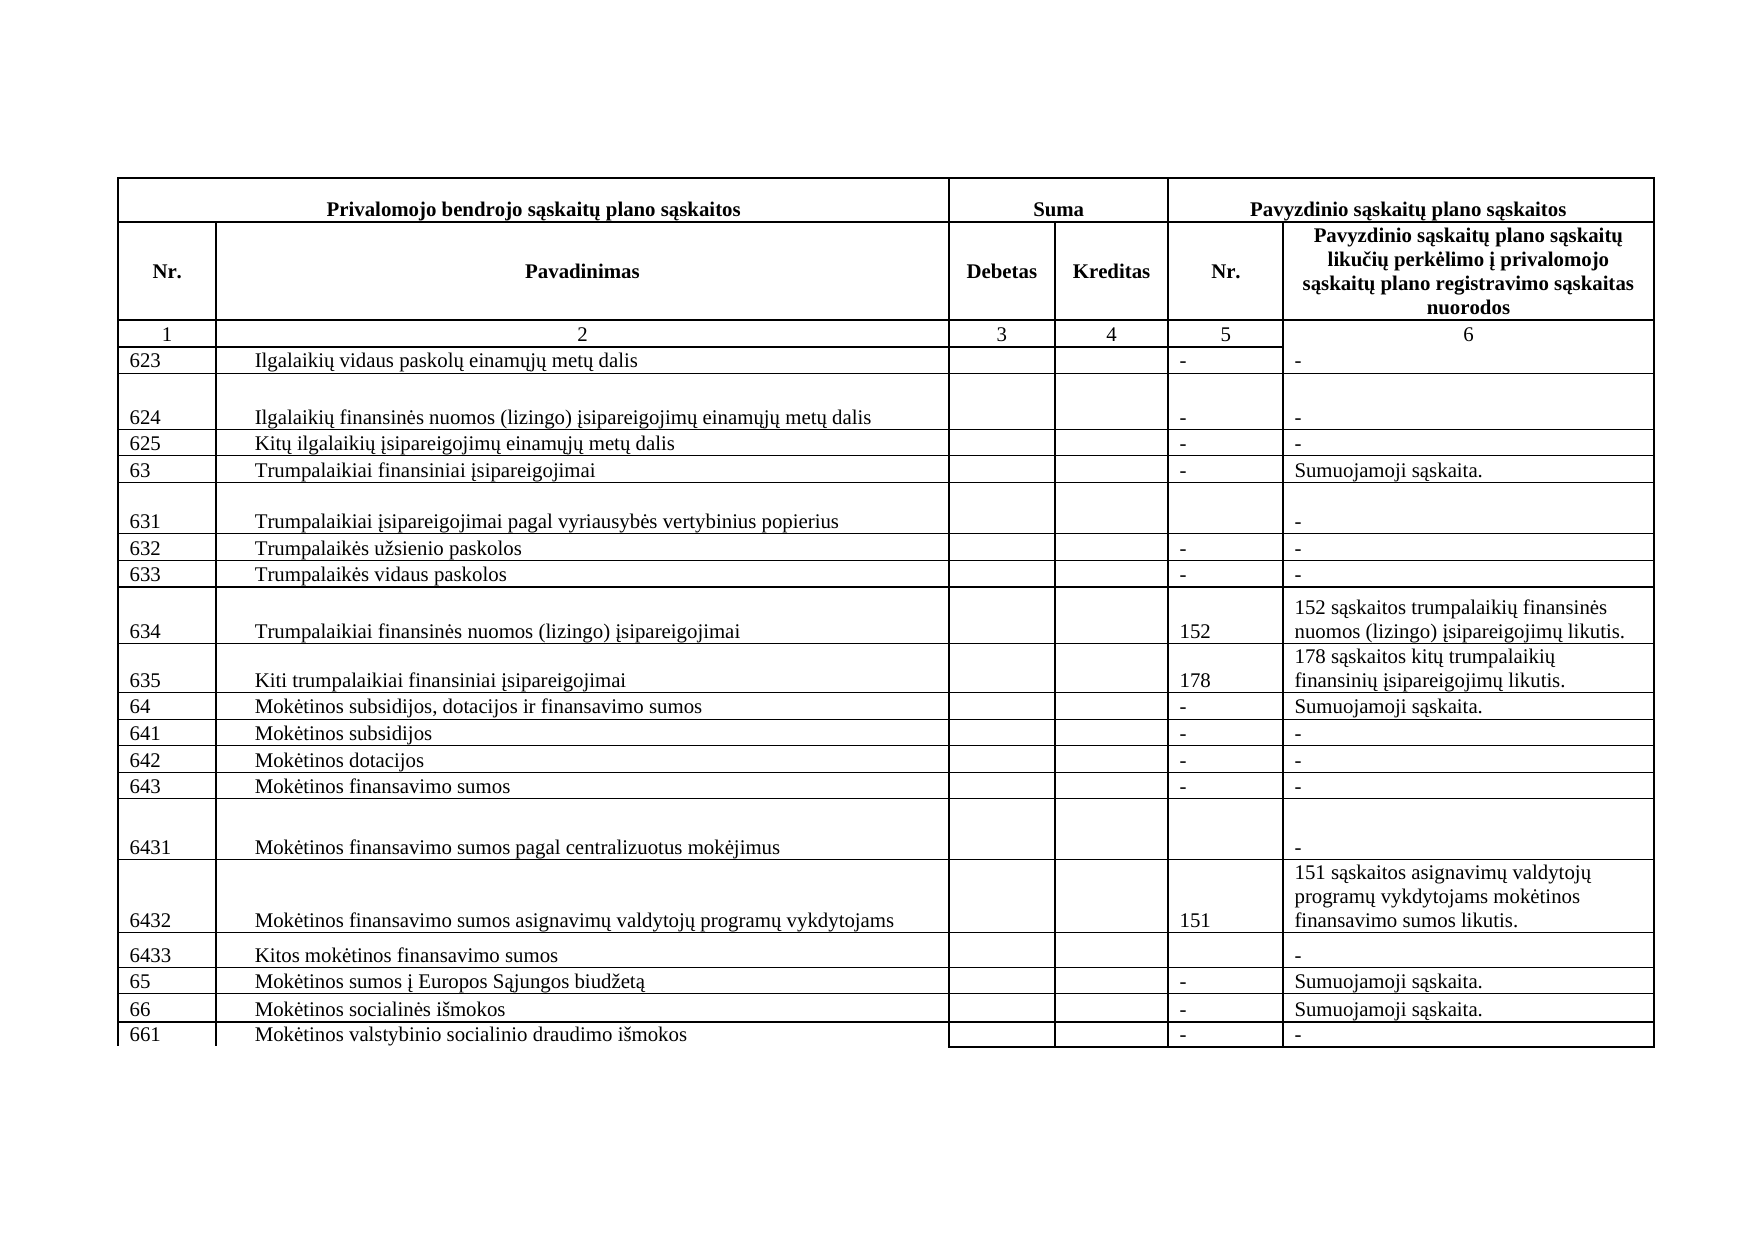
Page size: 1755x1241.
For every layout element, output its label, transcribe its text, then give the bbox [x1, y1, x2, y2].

table_cell Sumuojamoji sąskaita. [1284, 693, 1653, 718]
table_cell [1056, 860, 1167, 932]
table_cell [950, 933, 1054, 967]
table_cell 63 [119, 456, 215, 482]
table_cell Mokėtinos finansavimo sumos asignavimų valdytojų programų vykdytojams [243, 860, 948, 932]
table_cell - [1284, 746, 1653, 772]
table_cell - [1169, 534, 1282, 560]
table_cell - [1169, 430, 1282, 455]
table_cell 623 [119, 348, 215, 372]
table_cell [950, 348, 1054, 372]
table_cell - [1169, 693, 1282, 718]
table_cell - [1284, 534, 1653, 560]
table_cell 624 [119, 374, 215, 429]
table_cell Mokėtinos sumos į Europos Sąjungos biudžetą [243, 968, 948, 993]
table_cell Pavyzdinio sąskaitų plano sąskaitų likučių perkėlimo į privalomojo sąskaitų plano registravimo sąskaitas nuorodos [1284, 223, 1653, 319]
table_cell [1056, 374, 1167, 429]
table_cell 3 [950, 321, 1054, 346]
table_cell - [1169, 994, 1282, 1021]
table_cell [950, 746, 1054, 772]
table_cell [950, 374, 1054, 429]
table_cell Ilgalaikių finansinės nuomos (lizingo) įsipareigojimų einamųjų metų dalis [243, 374, 948, 429]
table_cell [217, 773, 243, 798]
table_cell [1169, 483, 1282, 533]
table_cell [1056, 1023, 1167, 1046]
table_cell Trumpalaikės užsienio paskolos [243, 534, 948, 560]
table_cell [217, 799, 243, 859]
table_cell - [1284, 374, 1653, 429]
table_cell - [1284, 561, 1653, 586]
table_cell 1 [119, 321, 215, 346]
table_cell [1056, 968, 1167, 993]
table_cell [950, 693, 1054, 718]
table_cell 152 sąskaitos trumpalaikių finansinės nuomos (lizingo) įsipareigojimų likutis. [1284, 588, 1653, 643]
table_cell [217, 430, 243, 455]
table_cell 632 [119, 534, 215, 560]
table_cell - [1284, 346, 1653, 372]
table_cell 178 [1169, 644, 1282, 692]
table_cell 6432 [119, 860, 215, 932]
table_cell - [1169, 348, 1282, 372]
table_cell [1056, 693, 1167, 718]
table_cell 631 [119, 483, 215, 533]
table_cell [950, 588, 1054, 643]
table_cell 6433 [119, 933, 215, 967]
table_cell 66 [119, 994, 215, 1021]
table_cell [1056, 799, 1167, 859]
table_cell Trumpalaikiai finansiniai įsipareigojimai [243, 456, 948, 482]
table_cell [950, 994, 1054, 1021]
table_cell [950, 799, 1054, 859]
table_cell [217, 588, 243, 643]
table_cell [1169, 799, 1282, 859]
table_cell 65 [119, 968, 215, 993]
table_cell - [1284, 773, 1653, 798]
table_cell 642 [119, 746, 215, 772]
table_cell 661 [119, 1023, 215, 1046]
table_cell [217, 860, 243, 932]
table_header Suma [950, 179, 1167, 221]
table_cell - [1284, 483, 1653, 533]
table_cell - [1284, 430, 1653, 455]
table_cell 634 [119, 588, 215, 643]
table_cell [217, 456, 243, 482]
table_cell [1056, 534, 1167, 560]
table_cell Kreditas [1056, 223, 1167, 319]
table_cell 64 [119, 693, 215, 718]
table_cell 6 [1284, 321, 1653, 346]
table_cell [1056, 430, 1167, 455]
table_cell [217, 374, 243, 429]
table_cell [950, 968, 1054, 993]
table_cell [1056, 746, 1167, 772]
table_cell - [1169, 720, 1282, 745]
table_cell Trumpalaikės vidaus paskolos [243, 561, 948, 586]
table_cell Kitos mokėtinos finansavimo sumos [243, 933, 948, 967]
table_cell Mokėtinos subsidijos, dotacijos ir finansavimo sumos [243, 693, 948, 718]
table_cell Sumuojamoji sąskaita. [1284, 456, 1653, 482]
table_cell 178 sąskaitos kitų trumpalaikių finansinių įsipareigojimų likutis. [1284, 644, 1653, 692]
table_cell [950, 456, 1054, 482]
table_cell [1169, 933, 1282, 967]
table_cell 2 [217, 321, 948, 346]
table_cell Mokėtinos valstybinio socialinio draudimo išmokos [243, 1023, 948, 1046]
table_header Privalomojo bendrojo sąskaitų plano sąskaitos [119, 179, 948, 221]
table_cell [217, 1023, 243, 1046]
table_cell Kiti trumpalaikiai finansiniai įsipareigojimai [243, 644, 948, 692]
table_cell Mokėtinos finansavimo sumos pagal centralizuotus mokėjimus [243, 799, 948, 859]
table_cell Nr. [119, 223, 215, 319]
table_cell [950, 534, 1054, 560]
table_cell [1056, 933, 1167, 967]
table_cell Ilgalaikių vidaus paskolų einamųjų metų dalis [243, 348, 948, 372]
table_cell Debetas [950, 223, 1054, 319]
table_cell - [1284, 799, 1653, 859]
table_cell [217, 994, 243, 1021]
table_cell [950, 860, 1054, 932]
table_cell [217, 968, 243, 993]
table_cell [217, 693, 243, 718]
table_header Pavyzdinio sąskaitų plano sąskaitos [1169, 179, 1653, 221]
table_cell 625 [119, 430, 215, 455]
table_cell Mokėtinos subsidijos [243, 720, 948, 745]
table_cell [950, 720, 1054, 745]
table_cell [217, 561, 243, 586]
table_cell [1056, 644, 1167, 692]
table_cell [950, 644, 1054, 692]
table_cell 4 [1056, 321, 1167, 346]
table_cell Pavadinimas [217, 223, 948, 319]
table_cell [217, 348, 243, 372]
table_cell 641 [119, 720, 215, 745]
table_cell [950, 430, 1054, 455]
table_cell [217, 534, 243, 560]
table_cell [1056, 456, 1167, 482]
table_cell [1056, 483, 1167, 533]
table_cell 152 [1169, 588, 1282, 643]
table_cell 635 [119, 644, 215, 692]
table_cell [217, 746, 243, 772]
table_cell [950, 561, 1054, 586]
table_cell - [1284, 720, 1653, 745]
table_cell [1056, 994, 1167, 1021]
table_cell - [1169, 746, 1282, 772]
table_cell [950, 1023, 1054, 1046]
table_cell - [1169, 561, 1282, 586]
table_cell - [1284, 1023, 1653, 1046]
table_cell [1056, 588, 1167, 643]
table_cell - [1169, 773, 1282, 798]
table_cell - [1169, 968, 1282, 993]
table_cell Sumuojamoji sąskaita. [1284, 994, 1653, 1021]
table_cell 643 [119, 773, 215, 798]
table_cell 6431 [119, 799, 215, 859]
table_cell [1056, 348, 1167, 372]
table_cell [1056, 720, 1167, 745]
table_cell 5 [1169, 321, 1282, 346]
table_cell [1056, 561, 1167, 586]
table_cell - [1169, 456, 1282, 482]
table_cell Trumpalaikiai įsipareigojimai pagal vyriausybės vertybinius popierius [243, 483, 948, 533]
table_cell [950, 483, 1054, 533]
table_cell Mokėtinos socialinės išmokos [243, 994, 948, 1021]
table_cell Trumpalaikiai finansinės nuomos (lizingo) įsipareigojimai [243, 588, 948, 643]
table_cell Sumuojamoji sąskaita. [1284, 968, 1653, 993]
table_cell Kitų ilgalaikių įsipareigojimų einamųjų metų dalis [243, 430, 948, 455]
table_cell Mokėtinos dotacijos [243, 746, 948, 772]
table_cell - [1284, 933, 1653, 967]
table_cell 151 [1169, 860, 1282, 932]
table_cell 633 [119, 561, 215, 586]
table_cell 151 sąskaitos asignavimų valdytojų programų vykdytojams mokėtinos finansavimo sumos likutis. [1284, 860, 1653, 932]
table_cell Nr. [1169, 223, 1282, 319]
table_cell [217, 720, 243, 745]
table_cell [1056, 773, 1167, 798]
table_cell [950, 773, 1054, 798]
table_cell Mokėtinos finansavimo sumos [243, 773, 948, 798]
table_cell - [1169, 1023, 1282, 1046]
table_cell [217, 483, 243, 533]
table_cell - [1169, 374, 1282, 429]
table_cell [217, 644, 243, 692]
table_cell [217, 933, 243, 967]
